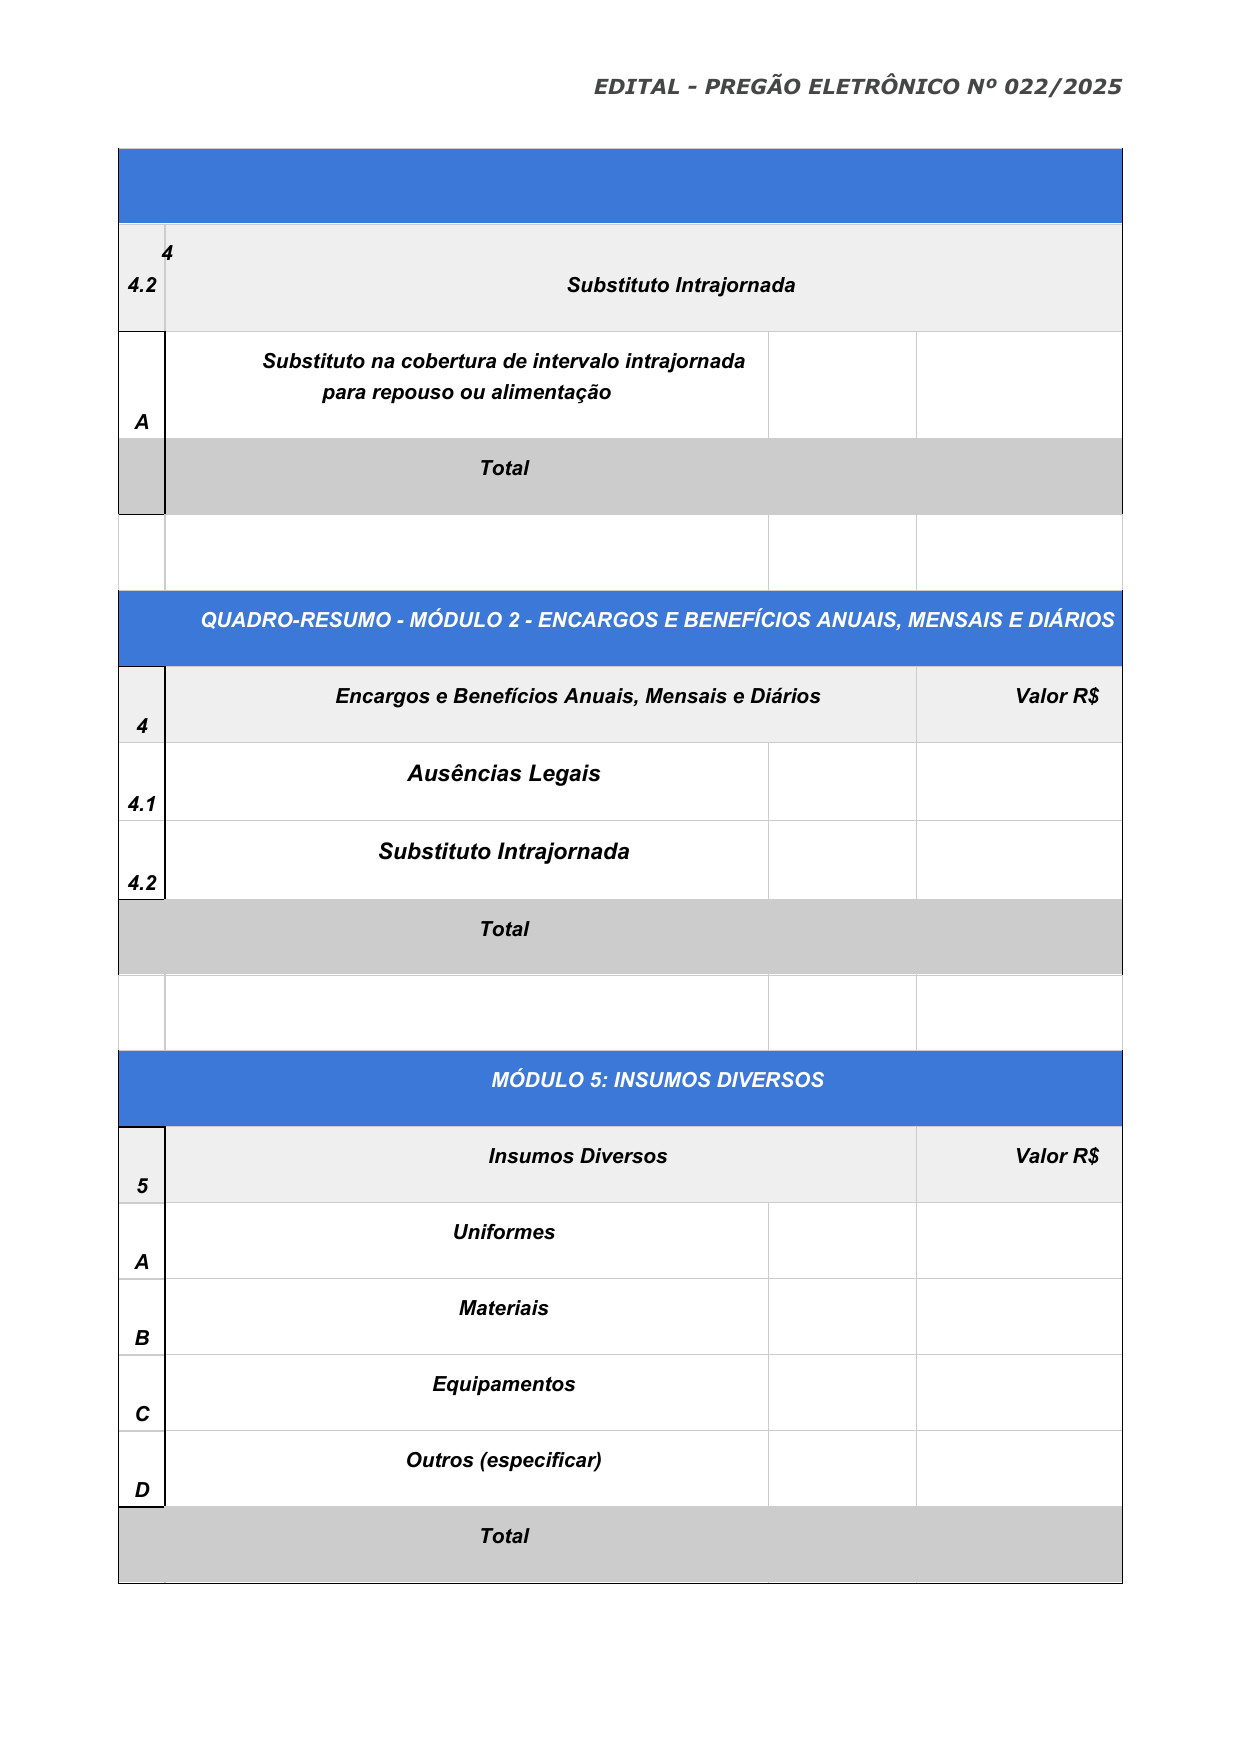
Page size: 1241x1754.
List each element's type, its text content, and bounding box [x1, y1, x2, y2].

table_cell [166, 515, 768, 590]
table_cell [769, 439, 916, 514]
table_cell [119, 976, 164, 1050]
table_cell Encargos e Benefícios Anuais, Mensais e Diários [166, 667, 916, 742]
table_cell [917, 332, 1122, 438]
table_cell 4.1 [119, 743, 164, 820]
table_cell [769, 743, 916, 820]
table_cell [917, 515, 1122, 590]
table_cell [917, 1508, 1122, 1582]
table_cell [119, 149, 1122, 223]
table_cell D [119, 1432, 164, 1506]
table_cell A [119, 1204, 164, 1278]
table_cell B [119, 1280, 164, 1354]
table_cell [119, 515, 164, 590]
table_cell [769, 976, 916, 1050]
table_cell [769, 900, 916, 974]
table_cell Ausências Legais [166, 743, 768, 820]
table_cell C [119, 1356, 164, 1430]
table_cell [917, 1355, 1122, 1430]
table_cell [119, 439, 164, 514]
table_cell A [119, 332, 164, 438]
table_cell Uniformes [166, 1203, 768, 1278]
table_cell [917, 821, 1122, 898]
table_cell [119, 1508, 164, 1582]
table_cell Outros (especificar) [166, 1431, 768, 1506]
table_cell [917, 1203, 1122, 1278]
table_cell [917, 1279, 1122, 1354]
table_cell [769, 1508, 916, 1582]
table_cell [769, 1279, 916, 1354]
table_cell [769, 821, 916, 898]
table_cell [769, 332, 916, 438]
table_cell 5 [119, 1128, 164, 1202]
table_cell Valor R$ [917, 1127, 1122, 1202]
table_cell Substituto Intrajornada [166, 225, 1122, 331]
table_cell [917, 976, 1122, 1050]
table_cell Substituto na cobertura de intervalo intrajornada para repouso ou alimentação [166, 332, 768, 438]
table_cell Materiais [166, 1279, 768, 1354]
table_cell Total [166, 1508, 768, 1582]
table_cell 44.2 [119, 225, 164, 331]
table_cell [917, 1431, 1122, 1506]
table_cell 4 [119, 667, 164, 742]
table_cell MÓDULO 5: INSUMOS DIVERSOS [119, 1051, 1122, 1126]
table_cell QUADRO-RESUMO - MÓDULO 2 - ENCARGOS E BENEFÍCIOS ANUAIS, MENSAIS E DIÁRIOS [119, 591, 1122, 666]
table_cell [769, 1355, 916, 1430]
table_cell Valor R$ [917, 667, 1122, 742]
table_cell [917, 439, 1122, 514]
table_cell 4.2 [119, 821, 164, 898]
table_cell [769, 1431, 916, 1506]
table_cell [166, 976, 768, 1050]
table_cell Insumos Diversos [166, 1127, 916, 1202]
table_cell Total [166, 900, 768, 974]
table_cell [917, 900, 1122, 974]
table_cell [769, 1203, 916, 1278]
table_cell Substituto Intrajornada [166, 821, 768, 898]
table_cell [917, 743, 1122, 820]
table_cell Equipamentos [166, 1355, 768, 1430]
table_cell [119, 900, 164, 974]
table_cell Total [166, 439, 768, 514]
table_cell [769, 515, 916, 590]
